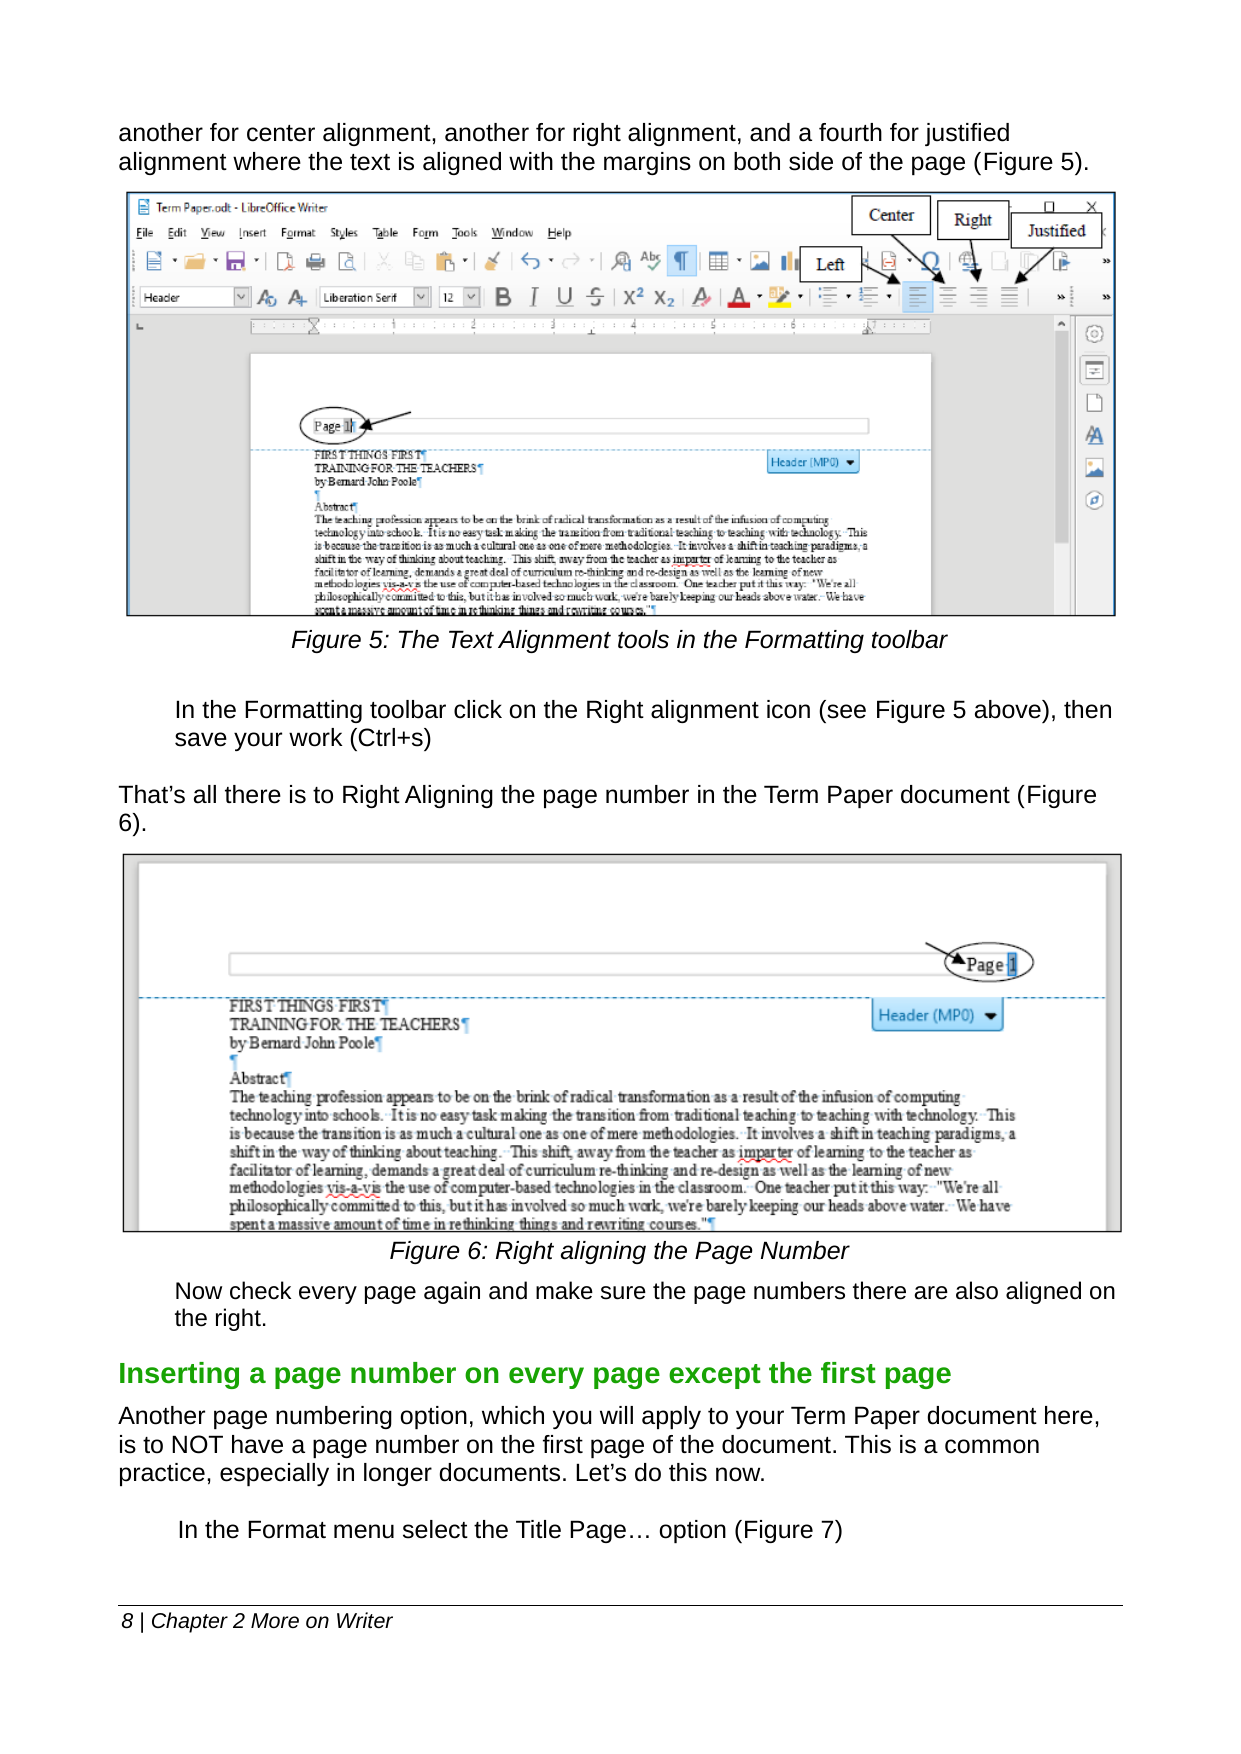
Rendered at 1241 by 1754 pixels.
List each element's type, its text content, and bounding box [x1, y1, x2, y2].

picture [118, 849, 1123, 1236]
text Now check every page again and make sure the page numbers there are also aligned on the right. [174, 1277, 1123, 1332]
text another for center alignment, another for right alignment, and a fourth for justified alignment where the text is aligned with the margins on both side of the page (Figure 5). [118, 118, 1123, 176]
subtitle Inserting a page number on every page except the first page [118, 1356, 1123, 1389]
text In the Format menu select the Title Page… option (Figure 7) [177, 1515, 1123, 1543]
text Another page numbering option, which you will apply to your Term Paper document here, is to NOT have a page number on the first page of the document. This is a common practice, especially in longer documents. Let’s do this now. [118, 1401, 1123, 1487]
picture [118, 187, 1123, 626]
text Figure 5: The Text Alignment tools in the Formatting toolbar [118, 626, 1122, 654]
text Figure 6: Right aligning the Page Number [118, 1236, 1122, 1265]
text In the Formatting toolbar click on the Right alignment icon (see Figure 5 above), then save your work (Ctrl+s) [174, 694, 1123, 752]
text That’s all there is to Right Aligning the page number in the Term Paper document (Figure 6). [118, 780, 1123, 837]
